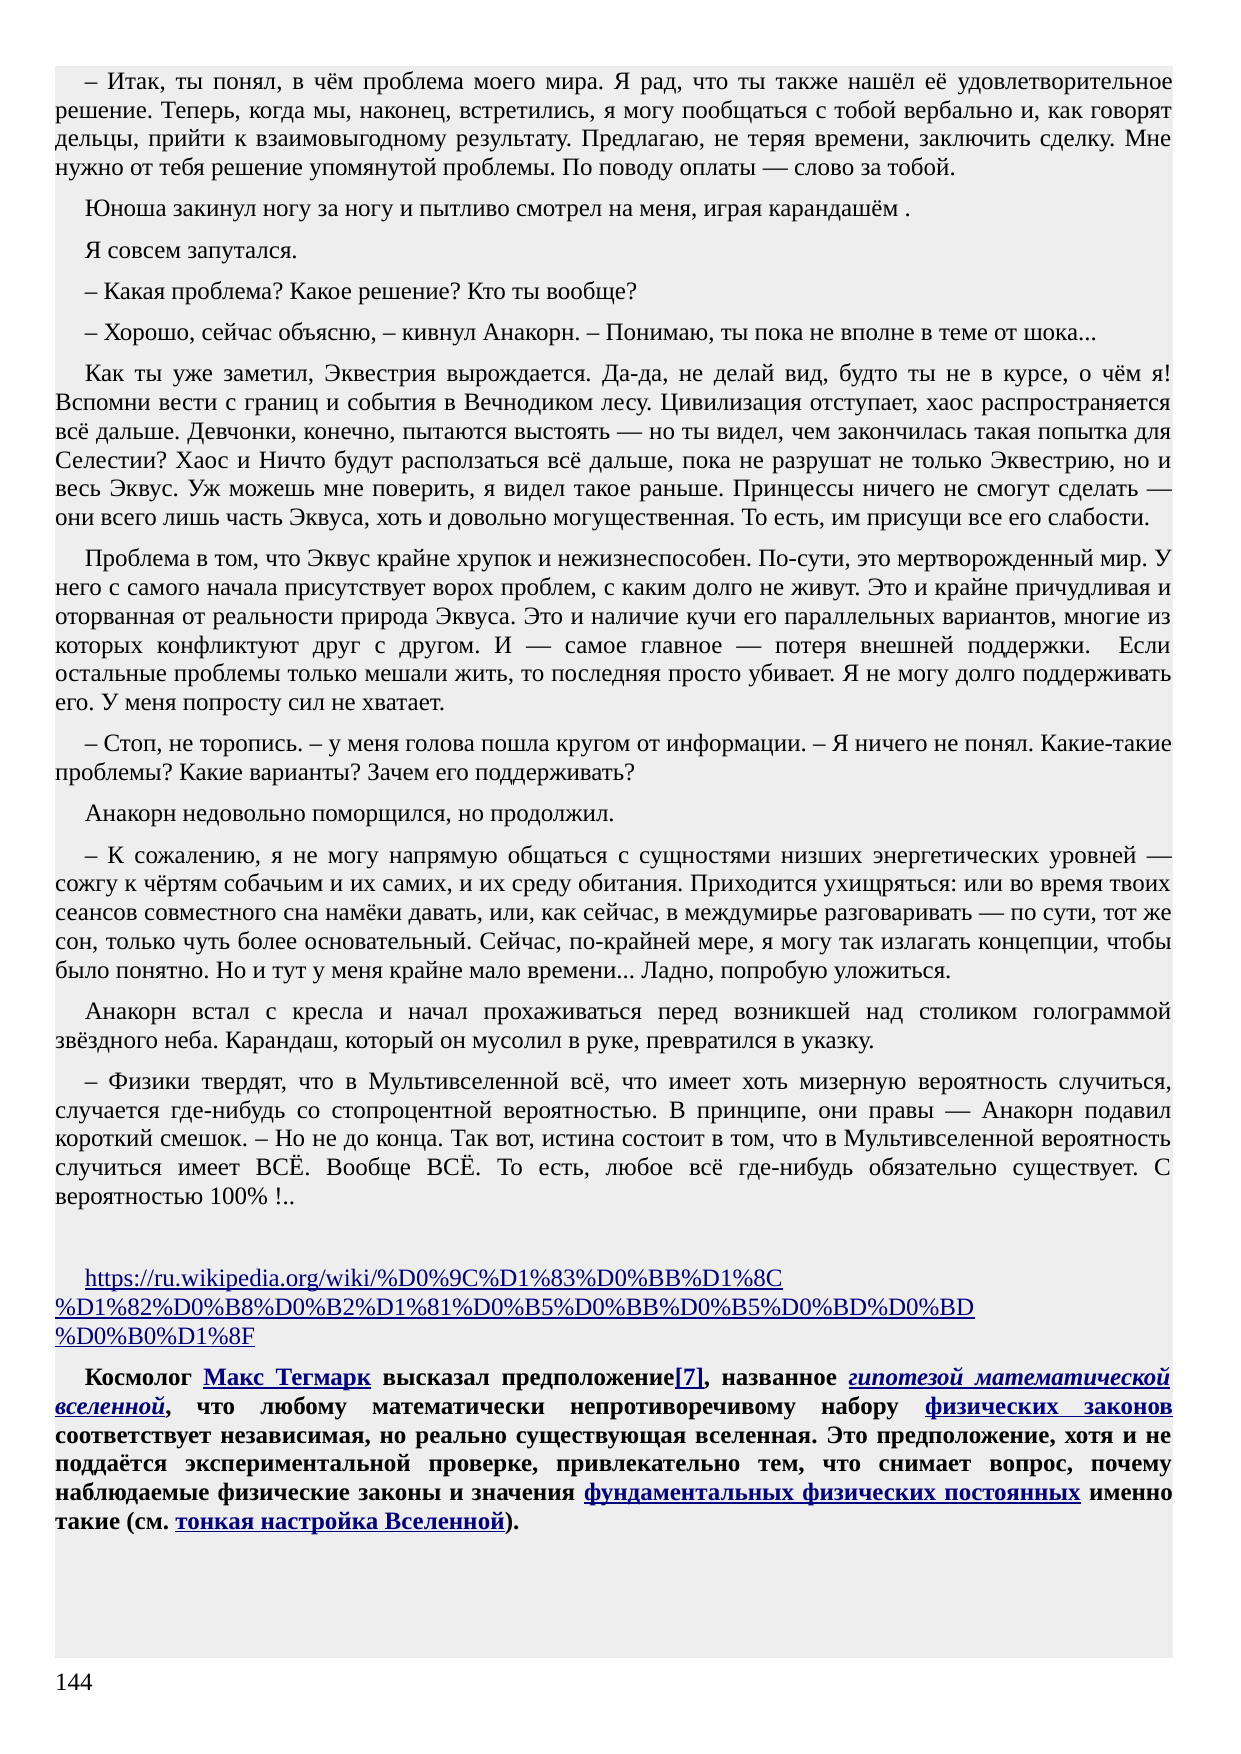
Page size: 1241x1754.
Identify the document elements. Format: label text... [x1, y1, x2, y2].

text Как ты уже заметил, Эквестрия вырождается. Да-да, не делай вид, будто ты не в курсе, о чём я! Вспомни вести с границ и события в Вечнодиком лесу. Цивилизация отступает, хаос распространяется всё дальше. Девчонки, конечно, пытаются выстоять — но ты видел, чем закончилась такая попытка для Селестии? Хаос и Ничто будут расползаться всё дальше, пока не разрушат не только Эквестрию, но и весь Эквус. Уж можешь мне поверить, я видел такое раньше. Принцессы ничего не смогут сделать — они всего лишь часть Эквуса, хоть и довольно могущественная. То есть, им присущи все его слабости. [55, 358, 1173, 531]
text https://ru.wikipedia.org/wiki/%D0%9C%D1%83%D0%BB%D1%8C%D1%82%D0%B8%D0%B2%D1%81%D0%B5%D0%BB%D0%B5%D0%BD%D0%BD%D0%B0%D1%8F [55, 1263, 1173, 1350]
text – Физики твердят, что в Мультивселенной всё, что имеет хоть мизерную вероятность случиться, случается где-нибудь со стопроцентной вероятностью. В принципе, они правы — Анакорн подавил короткий смешок. – Но не до конца. Так вот, истина состоит в том, что в Мультивселенной вероятность случиться имеет ВСЁ. Вообще ВСЁ. То есть, любое всё где-нибудь обязательно существует. С вероятностью 100% !.. [55, 1066, 1173, 1210]
text Юноша закинул ногу за ногу и пытливо смотрел на меня, играя карандашём . [55, 193, 1173, 222]
text Проблема в том, что Эквус крайне хрупок и нежизнеспособен. По-сути, это мертворожденный мир. У него с самого начала присутствует ворох проблем, с каким долго не живут. Это и крайне причудливая и оторванная от реальности природа Эквуса. Это и наличие кучи его параллельных вариантов, многие из которых конфликтуют друг с другом. И — самое главное — потеря внешней поддержки. Если остальные проблемы только мешали жить, то последняя просто убивает. Я не могу долго поддерживать его. У меня попросту сил не хватает. [55, 543, 1173, 716]
text – Хорошо, сейчас объясню, – кивнул Анакорн. – Понимаю, ты пока не вполне в теме от шока... [55, 317, 1173, 346]
text Космолог Макс Тегмарк высказал предположение[7], названное гипотезой математической вселенной, что любому математически непротиворечивому набору физических законов соответствует независимая, но реально существующая вселенная. Это предположение, хотя и не поддаётся экспериментальной проверке, привлекательно тем, что снимает вопрос, почему наблюдаемые физические законы и значения фундаментальных физических постоянных именно такие (см. тонкая настройка Вселенной). [55, 1362, 1173, 1535]
text Я совсем запутался. [55, 235, 1173, 263]
text – К сожалению, я не могу напрямую общаться с сущностями низших энергетических уровней — сожгу к чёртям собачьим и их самих, и их среду обитания. Приходится ухищряться: или во время твоих сеансов совместного сна намёки давать, или, как сейчас, в междумирье разговаривать — по сути, тот же сон, только чуть более основательный. Сейчас, по-крайней мере, я могу так излагать концепции, чтобы было понятно. Но и тут у меня крайне мало времени... Ладно, попробую уложиться. [55, 840, 1173, 983]
text – Стоп, не торопись. – у меня голова пошла кругом от информации. – Я ничего не понял. Какие-такие проблемы? Какие варианты? Зачем его поддерживать? [55, 728, 1173, 786]
text – Какая проблема? Какое решение? Кто ты вообще? [55, 276, 1173, 305]
text Анакорн встал с кресла и начал прохаживаться перед возникшей над столиком голограммой звёздного неба. Карандаш, который он мусолил в руке, превратился в указку. [55, 996, 1173, 1053]
text – Итак, ты понял, в чём проблема моего мира. Я рад, что ты также нашёл её удовлетворительное решение. Теперь, когда мы, наконец, встретились, я могу пообщаться с тобой вербально и, как говорят дельцы, прийти к взаимовыгодному результату. Предлагаю, не теряя времени, заключить сделку. Мне нужно от тебя решение упомянутой проблемы. По поводу оплаты — слово за тобой. [55, 66, 1173, 181]
text Анакорн недовольно поморщился, но продолжил. [55, 798, 1173, 827]
